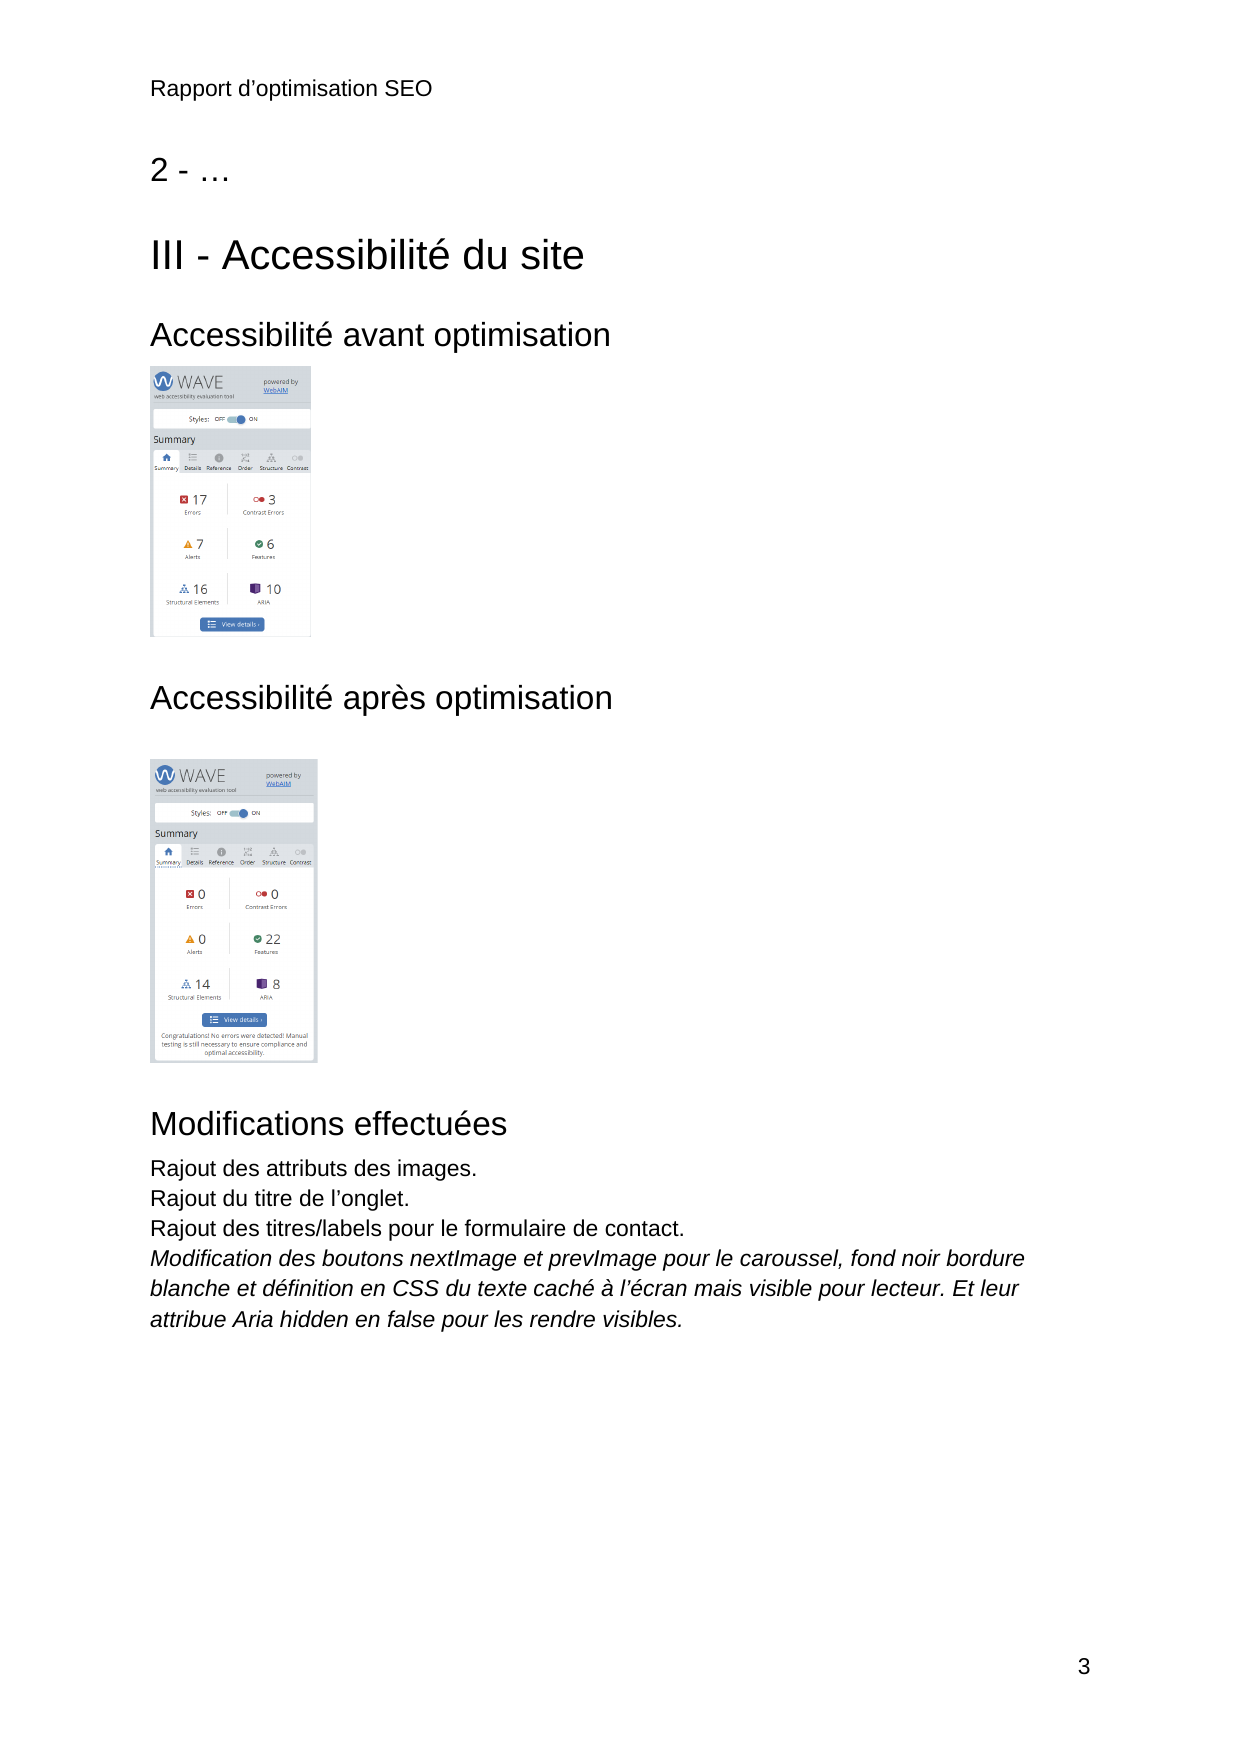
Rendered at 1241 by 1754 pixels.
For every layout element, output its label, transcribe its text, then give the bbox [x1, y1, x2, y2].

text Modification des boutons nextImage et prevImage pour le caroussel, fond noir bordure blanche et définition en CSS du texte caché à l’écran mais visible pour lecteur. Et leur attribue Aria hidden en false pour les rendre visibles. [150, 1245, 1090, 1332]
subtitle III - Accessibilité du site [150, 230, 1090, 278]
text Rajout des titres/labels pour le formulaire de contact. [150, 1215, 1090, 1241]
text Rajout des attributs des images. [150, 1154, 1090, 1181]
subtitle Modifications effectuées [150, 1103, 1090, 1142]
subtitle Accessibilité après optimisation [150, 678, 1090, 717]
subtitle Accessibilité avant optimisation [150, 316, 1090, 354]
picture [150, 759, 318, 1063]
picture [150, 366, 311, 637]
subtitle 2 - … [150, 150, 1090, 188]
text Rajout du titre de l’onglet. [150, 1185, 1090, 1211]
